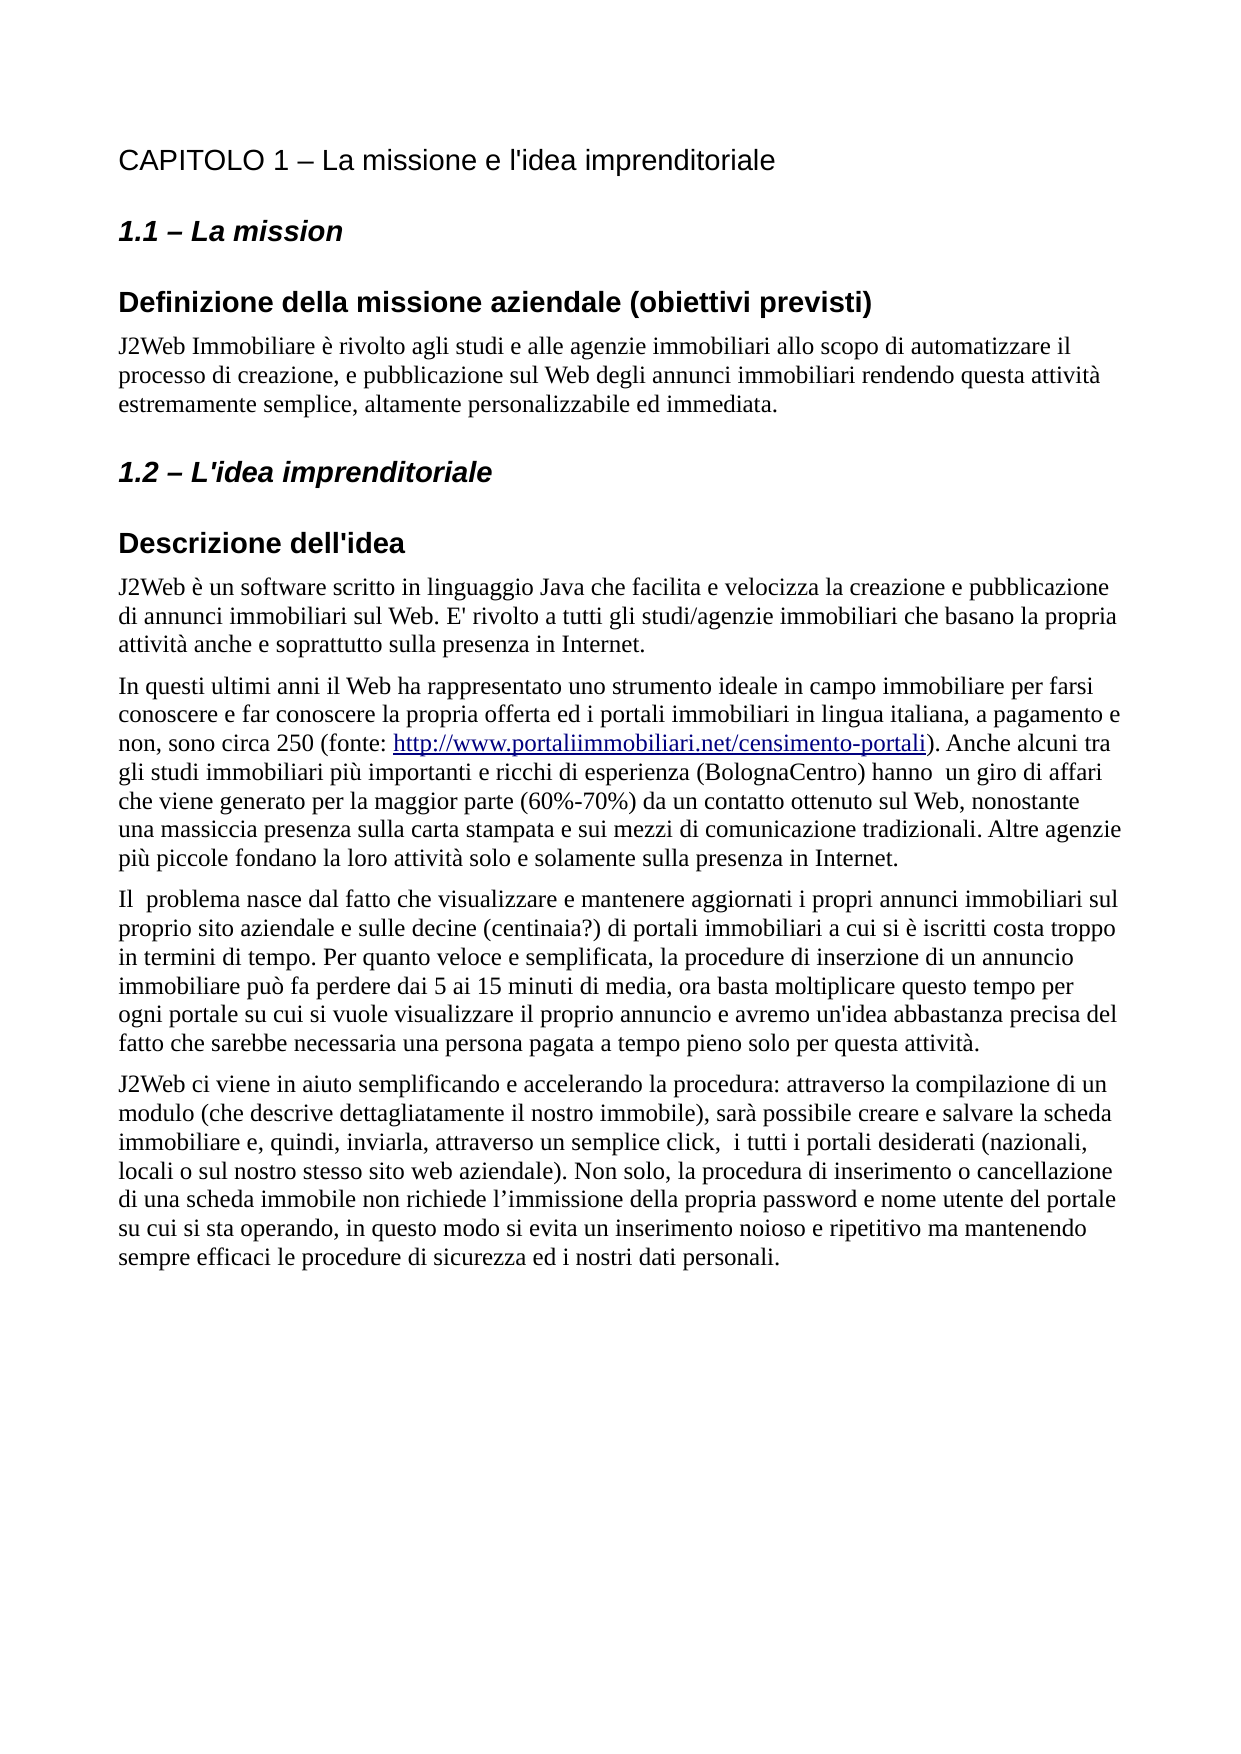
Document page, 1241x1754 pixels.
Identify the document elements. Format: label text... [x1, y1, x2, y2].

subtitle 1.1 – La mission [118, 214, 1122, 248]
text Il problema nasce dal fatto che visualizzare e mantenere aggiornati i propri annunci immobiliari sul proprio sito aziendale e sulle decine (centinaia?) di portali immobiliari a cui si è iscritti costa troppo in termini di tempo. Per quanto veloce e semplificata, la procedure di inserzione di un annuncio immobiliare può fa perdere dai 5 ai 15 minuti di media, ora basta moltiplicare questo tempo per ogni portale su cui si vuole visualizzare il proprio annuncio e avremo un'idea abbastanza precisa del fatto che sarebbe necessaria una persona pagata a tempo pieno solo per questa attività. [118, 884, 1122, 1057]
subtitle Descrizione dell'idea [118, 526, 1122, 559]
subtitle 1.2 – L'idea imprenditoriale [118, 455, 1122, 488]
text In questi ultimi anni il Web ha rappresentato uno strumento ideale in campo immobiliare per farsi conoscere e far conoscere la propria offerta ed i portali immobiliari in lingua italiana, a pagamento e non, sono circa 250 (fonte: http://www.portaliimmobiliari.net/censimento-portali). Anche alcuni tra gli studi immobiliari più importanti e ricchi di esperienza (BolognaCentro) hanno un giro di affari che viene generato per la maggior parte (60%-70%) da un contatto ottenuto sul Web, nonostante una massiccia presenza sulla carta stampata e sui mezzi di comunicazione tradizionali. Altre agenzie più piccole fondano la loro attività solo e solamente sulla presenza in Internet. [118, 671, 1122, 872]
text J2Web è un software scritto in linguaggio Java che facilita e velocizza la creazione e pubblicazione di annunci immobiliari sul Web. E' rivolto a tutti gli studi/agenzie immobiliari che basano la propria attività anche e soprattutto sulla presenza in Internet. [118, 572, 1122, 658]
text J2Web ci viene in aiuto semplificando e accelerando la procedura: attraverso la compilazione di un modulo (che descrive dettagliatamente il nostro immobile), sarà possibile creare e salvare la scheda immobiliare e, quindi, inviarla, attraverso un semplice click, i tutti i portali desiderati (nazionali, locali o sul nostro stesso sito web aziendale). Non solo, la procedura di inserimento o cancellazione di una scheda immobile non richiede l’immissione della propria password e nome utente del portale su cui si sta operando, in questo modo si evita un inserimento noioso e ripetitivo ma mantenendo sempre efficaci le procedure di sicurezza ed i nostri dati personali. [118, 1069, 1122, 1271]
text J2Web Immobiliare è rivolto agli studi e alle agenzie immobiliari allo scopo di automatizzare il processo di creazione, e pubblicazione sul Web degli annunci immobiliari rendendo questa attività estremamente semplice, altamente personalizzabile ed immediata. [118, 331, 1122, 417]
subtitle Definizione della missione aziendale (obiettivi previsti) [118, 285, 1122, 319]
subtitle CAPITOLO 1 – La missione e l'idea imprenditoriale [118, 143, 1122, 177]
